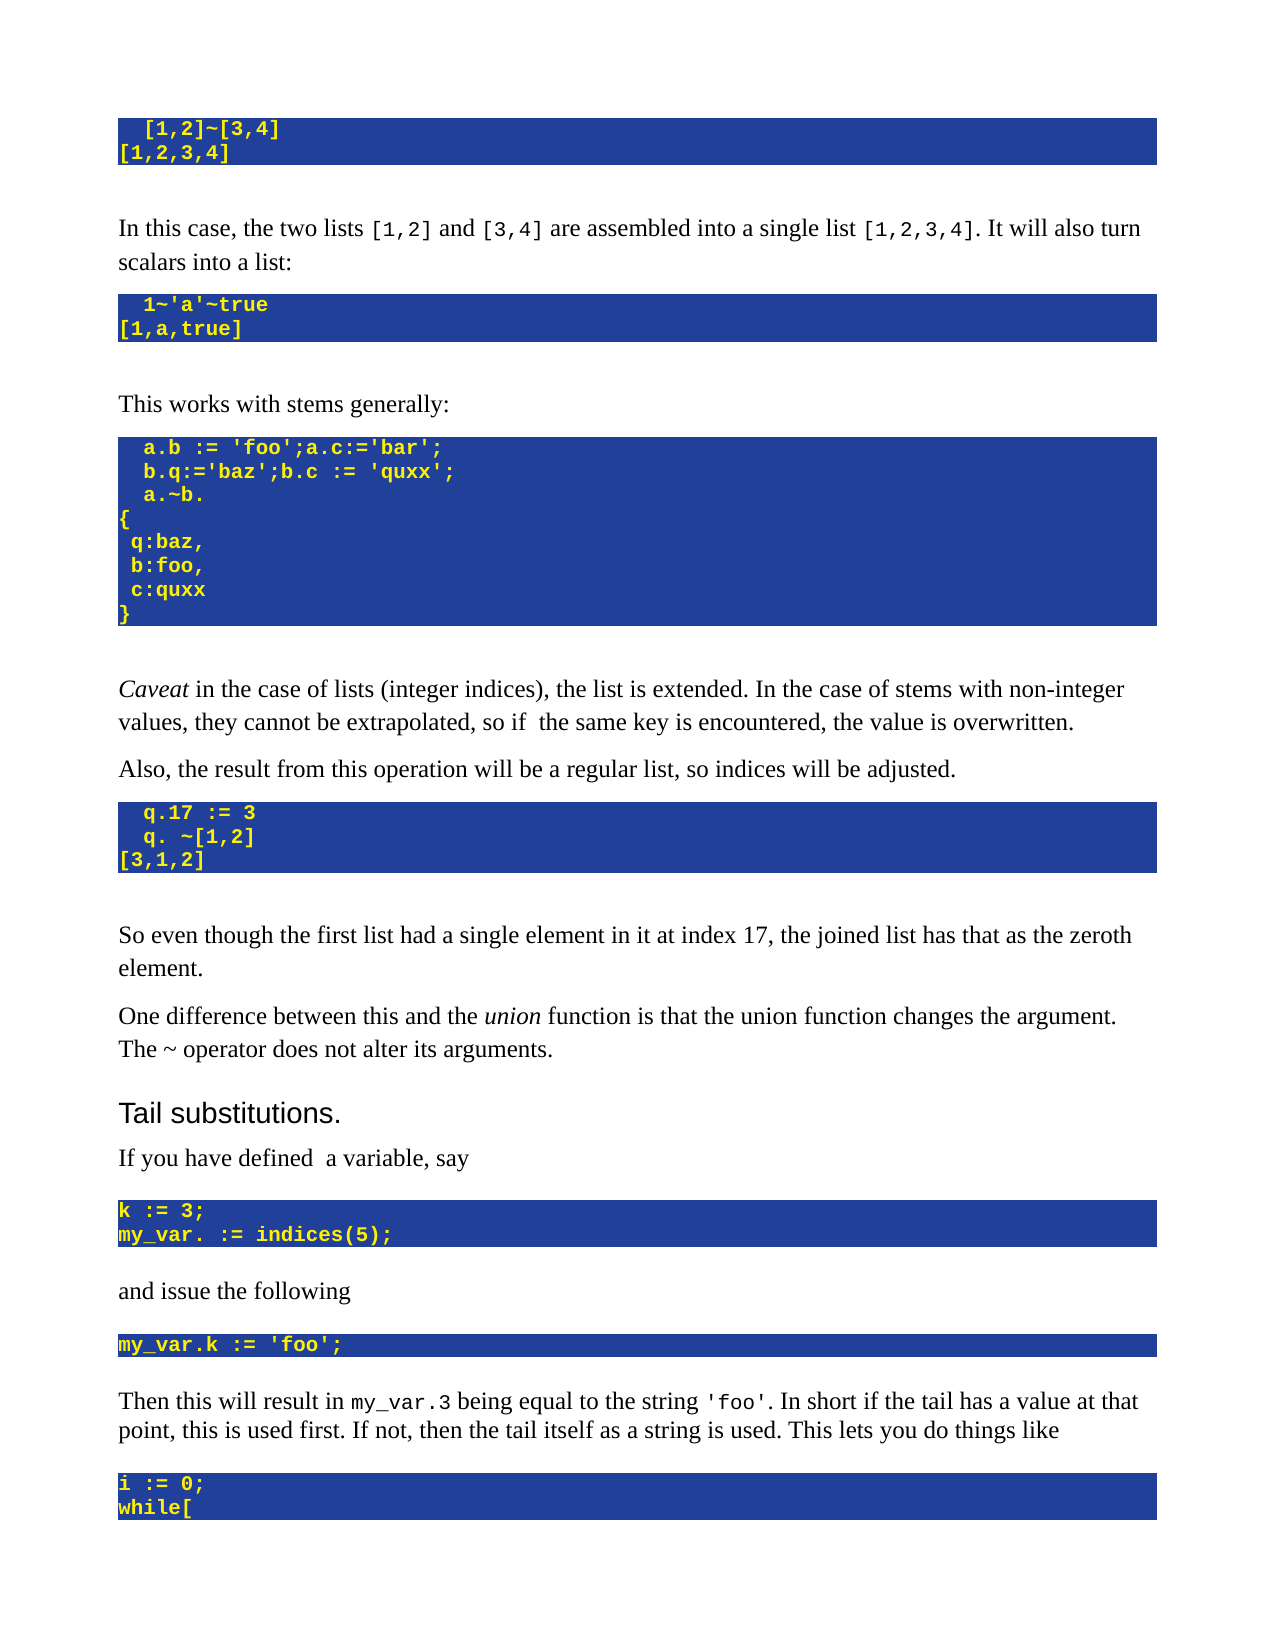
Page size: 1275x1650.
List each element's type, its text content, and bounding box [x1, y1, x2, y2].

text q. ~[1,2] [118, 826, 1157, 849]
text In this case, the two lists [1,2] and [3,4] are assembled into a single list [1,2,3,4]. It will also turn scalars into a list: [118, 213, 1157, 276]
text [1,2,3,4] [118, 142, 1157, 165]
text [3,1,2] [118, 849, 1157, 873]
text 1~'a'~true [118, 294, 1157, 318]
text a.b := 'foo';a.c:='bar'; [118, 437, 1157, 461]
text and issue the following [118, 1276, 1157, 1305]
text This works with stems generally: [118, 389, 1157, 418]
text i := 0; [118, 1473, 1157, 1497]
text q.17 := 3 [118, 802, 1157, 826]
text a.~b. [118, 484, 1157, 508]
text [1,a,true] [118, 318, 1157, 342]
text k := 3; [118, 1200, 1157, 1224]
text q:baz, [118, 532, 1157, 555]
text So even though the first list had a single element in it at index 17, the joined list has that as the zeroth element. [118, 921, 1157, 982]
text If you have defined a variable, say [118, 1143, 1157, 1171]
text b.q:='baz';b.c := 'quxx'; [118, 461, 1157, 484]
text } [118, 602, 1157, 626]
text c:quxx [118, 579, 1157, 602]
text my_var.k := 'foo'; [118, 1334, 1157, 1357]
text b:foo, [118, 555, 1157, 579]
text { [118, 508, 1157, 532]
text Caveat in the case of lists (integer indices), the list is extended. In the case of stems with non-integer values, they cannot be extrapolated, so if the same key is encountered, the value is overwritten. [118, 674, 1157, 736]
text Then this will result in my_var.3 being equal to the string 'foo'. In short if the tail has a value at that point, this is used first. If not, then the tail itself as a string is used. This lets you do things like [118, 1386, 1157, 1444]
text [1,2]~[3,4] [118, 118, 1157, 142]
text One difference between this and the union function is that the union function changes the argument. The ~ operator does not alter its arguments. [118, 1001, 1157, 1063]
text Also, the result from this operation will be a regular list, so indices will be adjusted. [118, 754, 1157, 783]
subtitle Tail substitutions. [118, 1096, 1157, 1130]
text while[ [118, 1497, 1157, 1520]
text my_var. := indices(5); [118, 1224, 1157, 1247]
